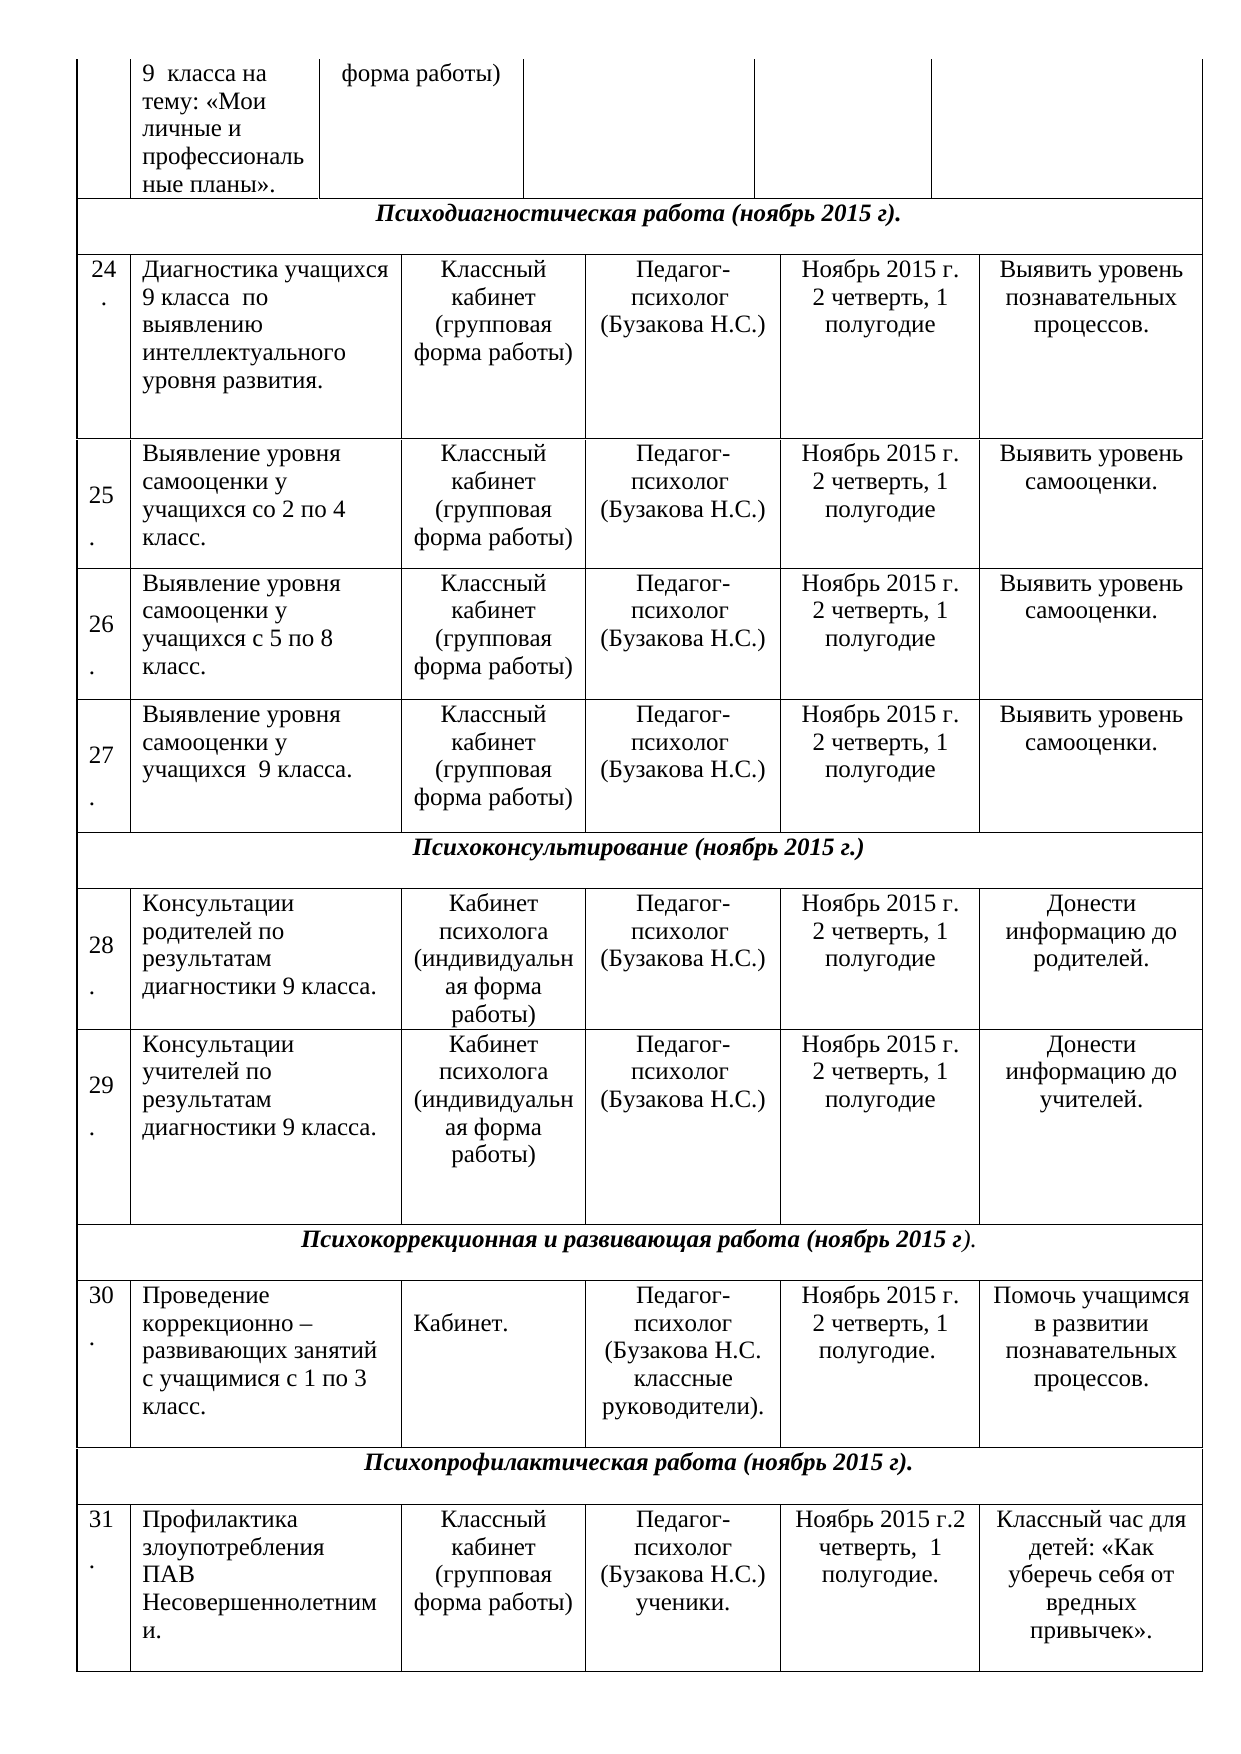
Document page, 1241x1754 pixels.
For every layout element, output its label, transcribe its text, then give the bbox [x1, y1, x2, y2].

table_cell Психокоррекционная и развивающая работа (ноябрь 2015 г). [78, 1225, 1202, 1280]
table_cell Классный кабинет (групповая форма работы) [402, 700, 585, 832]
table_cell [524, 59, 754, 198]
table_cell 26. [78, 569, 130, 699]
table_cell Проведение коррекционно – развивающих занятий с учащимися с 1 по 3 класс. [131, 1281, 401, 1447]
table_cell Педагог-психолог (Бузакова Н.С.) ученики. [586, 1505, 780, 1671]
table_cell [755, 59, 931, 198]
table_cell 25. [78, 440, 130, 568]
table_cell 27. [78, 700, 130, 832]
table_cell Классный кабинет (групповая форма работы) [402, 440, 585, 568]
table_cell 28. [78, 889, 130, 1029]
table_cell 24. [78, 255, 130, 438]
table_cell Диагностика учащихся 9 класса по выявлению интеллектуального уровня развития. [131, 255, 401, 438]
table_cell Выявление уровня самооценки у учащихся 9 класса. [131, 700, 401, 832]
table_cell Ноябрь 2015 г. 2 четверть, 1 полугодие [781, 1030, 979, 1224]
table_cell Выявить уровень самооценки. [980, 569, 1202, 699]
table_cell Ноябрь 2015 г. 2 четверть, 1 полугодие. [781, 1281, 979, 1447]
table_cell Педагог-психолог (Бузакова Н.С. классные руководители). [586, 1281, 780, 1447]
table_cell Профилактика злоупотребления ПАВ Несовершеннолетними. [131, 1505, 401, 1671]
table_cell форма работы) [320, 59, 523, 198]
table_cell Донести информацию до родителей. [980, 889, 1202, 1029]
table_cell Выявить уровень познавательных процессов. [980, 255, 1202, 438]
table_cell Ноябрь 2015 г.2 четверть, 1 полугодие. [781, 1505, 979, 1671]
table_cell Классный час для детей: «Как уберечь себя от вредных привычек». [980, 1505, 1202, 1671]
table_cell Педагог-психолог (Бузакова Н.С.) [586, 1030, 780, 1224]
table_cell Консультации учителей по результатам диагностики 9 класса. [131, 1030, 401, 1224]
table_cell - 9 класса на тему: «Мои личные и профессиональные планы». [131, 59, 318, 198]
table_cell Ноябрь 2015 г. 2 четверть, 1 полугодие [781, 569, 979, 699]
table_cell 29. [78, 1030, 130, 1224]
table_cell Ноябрь 2015 г. 2 четверть, 1 полугодие [781, 255, 979, 438]
table_cell 31. [78, 1505, 130, 1671]
table_cell Классный кабинет (групповая форма работы) [402, 255, 585, 438]
table_cell Ноябрь 2015 г. 2 четверть, 1 полугодие [781, 889, 979, 1029]
table_cell Классный кабинет (групповая форма работы) [402, 1505, 585, 1671]
table_cell [78, 59, 130, 198]
table_cell Донести информацию до учителей. [980, 1030, 1202, 1224]
table_cell Выявление уровня самооценки у учащихся со 2 по 4 класс. [131, 440, 401, 568]
table_cell [932, 59, 1202, 198]
table_cell Кабинет психолога (индивидуальная форма работы) [402, 1030, 585, 1224]
table_cell Психодиагностическая работа (ноябрь 2015 г). [78, 199, 1202, 254]
table_cell Педагог-психолог (Бузакова Н.С.) [586, 569, 780, 699]
table_cell Выявить уровень самооценки. [980, 700, 1202, 832]
table_cell Помочь учащимся в развитии познавательных процессов. [980, 1281, 1202, 1447]
table_cell Консультации родителей по результатам диагностики 9 класса. [131, 889, 401, 1029]
table_cell Кабинет психолога (индивидуальная форма работы) [402, 889, 585, 1029]
table_cell Педагог-психолог (Бузакова Н.С.) [586, 440, 780, 568]
table_cell Кабинет. [402, 1281, 585, 1447]
table_cell Классный кабинет (групповая форма работы) [402, 569, 585, 699]
table_cell Выявление уровня самооценки у учащихся с 5 по 8 класс. [131, 569, 401, 699]
table_cell Педагог-психолог (Бузакова Н.С.) [586, 255, 780, 438]
table_cell Ноябрь 2015 г. 2 четверть, 1 полугодие [781, 440, 979, 568]
table_cell Ноябрь 2015 г. 2 четверть, 1 полугодие [781, 700, 979, 832]
table_cell Педагог-психолог (Бузакова Н.С.) [586, 700, 780, 832]
table_cell Психопрофилактическая работа (ноябрь 2015 г). [78, 1449, 1202, 1504]
table_cell Психоконсультирование (ноябрь 2015 г.) [78, 833, 1202, 888]
table_cell Выявить уровень самооценки. [980, 440, 1202, 568]
table_cell 30. [78, 1281, 130, 1447]
table_cell Педагог-психолог (Бузакова Н.С.) [586, 889, 780, 1029]
